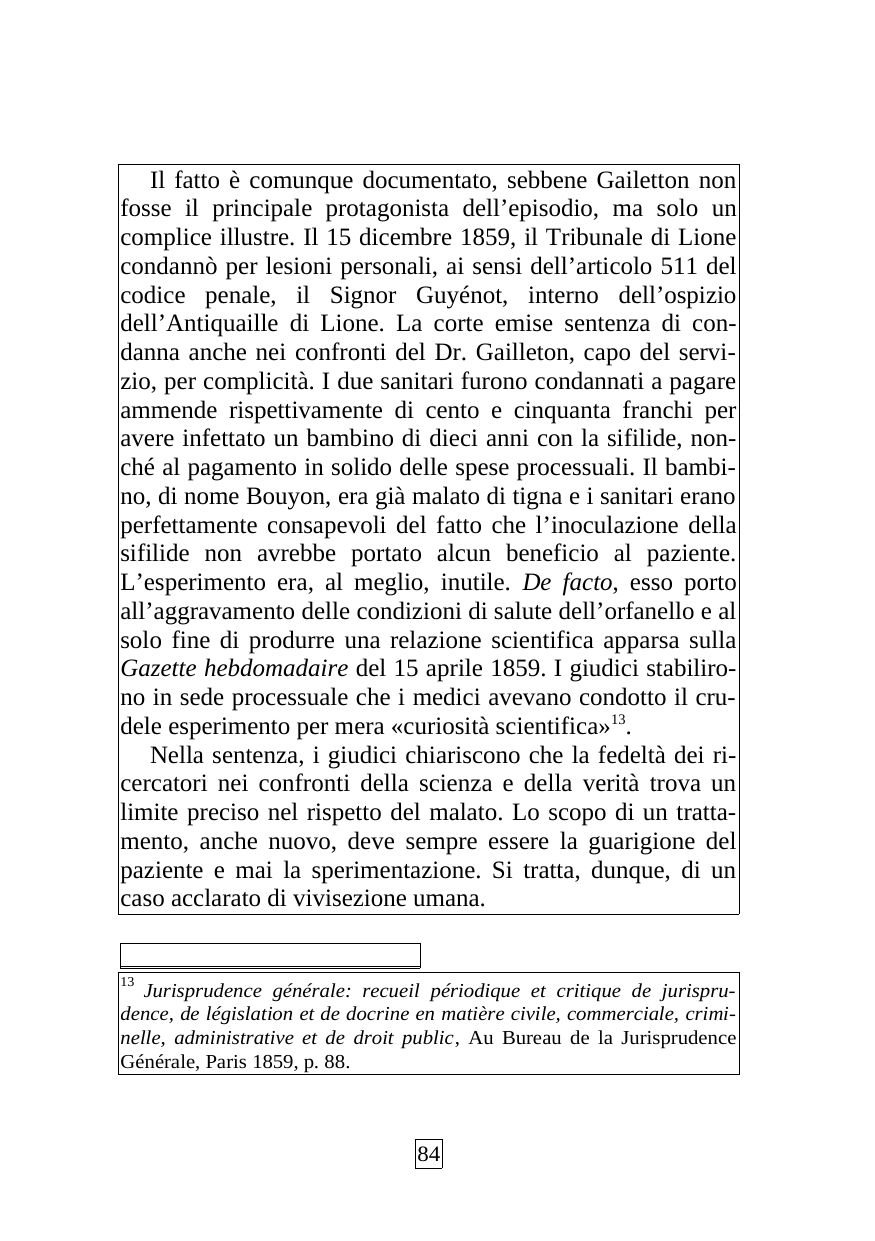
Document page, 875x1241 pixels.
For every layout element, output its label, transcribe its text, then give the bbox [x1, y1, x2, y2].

text Nella sentenza, i giudici chiariscono che la fedeltà dei ri- cercatori nei confronti della scienza e della verità trova un limite preciso nel rispetto del malato. Lo scopo di un tratta- mento, anche nuovo, deve sempre essere la guarigione del paziente e mai la sperimentazione. Si tratta, dunque, di un caso acclarato di vivisezione umana. [120, 740, 737, 912]
text Il fatto è comunque documentato, sebbene Gailetton non fosse il principale protagonista dell’episodio, ma solo un complice illustre. Il 15 dicembre 1859, il Tribunale di Lione condannò per lesioni personali, ai sensi dell’articolo 511 del codice penale, il Signor Guyénot, interno dell’ospizio dell’Antiquaille di Lione. La corte emise sentenza di con- danna anche nei confronti del Dr. Gailleton, capo del servi- zio, per complicità. I due sanitari furono condannati a pagare ammende rispettivamente di cento e cinquanta franchi per avere infettato un bambino di dieci anni con la sifilide, non- ché al pagamento in solido delle spese processuali. Il bambi- no, di nome Bouyon, era già malato di tigna e i sanitari erano perfettamente consapevoli del fatto che l’inoculazione della sifilide non avrebbe portato alcun beneficio al paziente. L’esperimento era, al meglio, inutile. De facto, esso porto all’aggravamento delle condizioni di salute dell’orfanello e al solo fine di produrre una relazione scientifica apparsa sulla Gazette hebdomadaire del 15 aprile 1859. I giudici stabiliro- no in sede processuale che i medici avevano condotto il cru- dele esperimento per mera «curiosità scientifica»13. [120, 165, 737, 740]
text 13 Jurisprudence générale: recueil périodique et critique de jurispru- dence, de législation et de docrine en matière civile, commerciale, crimi- nelle, administrative et de droit public, Au Bureau de la Jurisprudence Générale, Paris 1859, p. 88. [120, 973, 737, 1073]
text 84 [417, 1141, 442, 1166]
